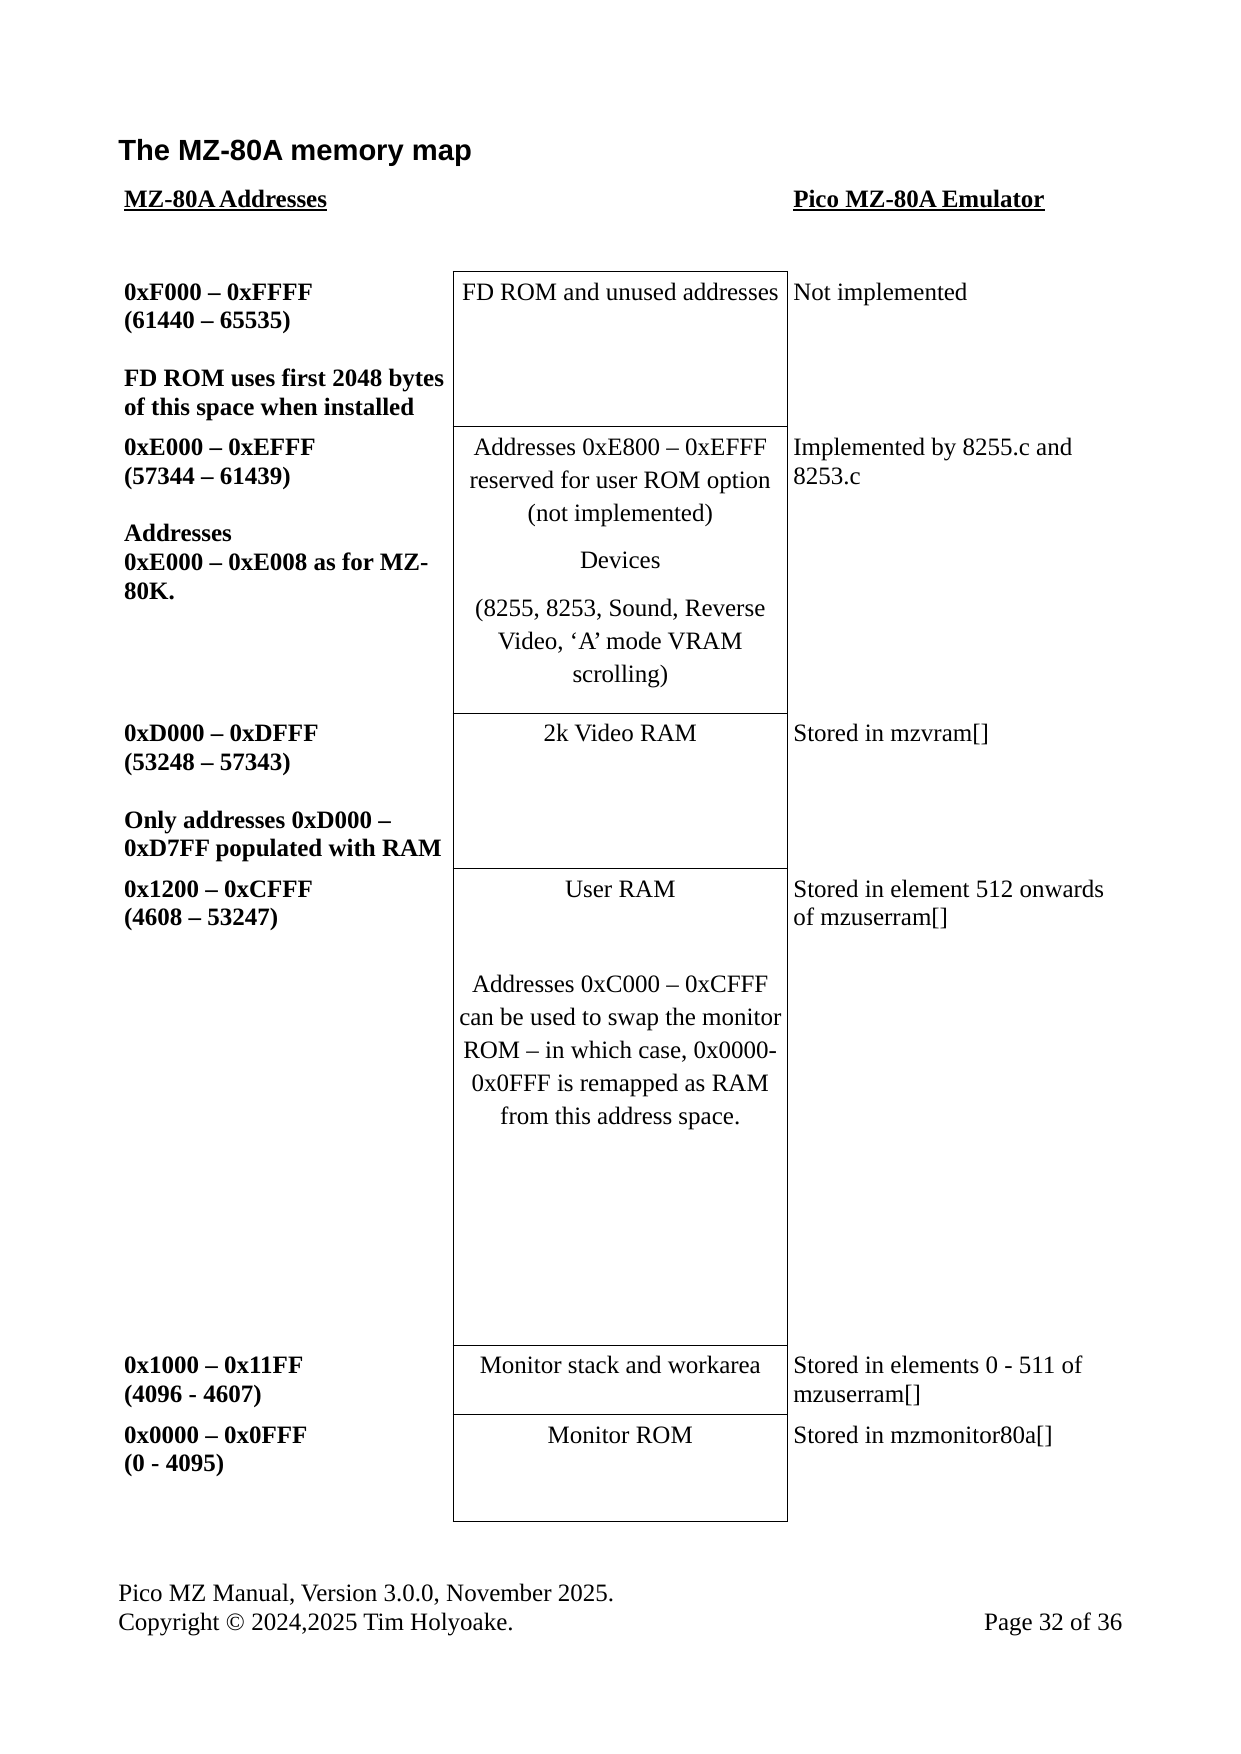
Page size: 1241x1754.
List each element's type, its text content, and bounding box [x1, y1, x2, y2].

table_header Pico MZ-80A Emulator [788, 179, 1122, 271]
table_cell Not implemented [788, 271, 1122, 426]
table_header [453, 179, 787, 271]
table_cell 0x1000 – 0x11FF (4096 - 4607) [118, 1345, 453, 1414]
table_cell Monitor ROM [454, 1415, 787, 1521]
table_cell 0xE000 – 0xEFFF (57344 – 61439) Addresses 0xE000 – 0xE008 as for MZ-80K. [118, 426, 453, 713]
table_cell Stored in element 512 onwards of mzuserram[] [788, 868, 1122, 1345]
table_cell 0xD000 – 0xDFFF (53248 – 57343) Only addresses 0xD000 – 0xD7FF populated with RAM [118, 713, 453, 868]
table_cell User RAM Addresses 0xC000 – 0xCFFF can be used to swap the monitor ROM – in which case, 0x0000-0x0FFF is remapped as RAM from this address space. [454, 869, 787, 1345]
subtitle The MZ-80A memory map [118, 133, 1122, 166]
table_cell FD ROM and unused addresses [454, 272, 787, 426]
table_cell Stored in mzvram[] [788, 713, 1122, 868]
table_header MZ-80A Addresses [118, 179, 453, 271]
table_cell Addresses 0xE800 – 0xEFFF reserved for user ROM option (not implemented) Devices (8255, 8253, Sound, Reverse Video, ‘A’ mode VRAM scrolling) [454, 427, 787, 713]
table_cell 0x0000 – 0x0FFF (0 - 4095) [118, 1414, 453, 1521]
table_cell Implemented by 8255.c and 8253.c [788, 426, 1122, 713]
table_cell 0xF000 – 0xFFFF (61440 – 65535) FD ROM uses first 2048 bytes of this space when installed [118, 271, 453, 426]
table_cell Monitor stack and workarea [454, 1346, 787, 1414]
table_cell Stored in mzmonitor80a[] [788, 1414, 1122, 1521]
table_cell Stored in elements 0 - 511 of mzuserram[] [788, 1345, 1122, 1414]
table_cell 2k Video RAM [454, 714, 787, 868]
table_cell 0x1200 – 0xCFFF (4608 – 53247) [118, 868, 453, 1345]
